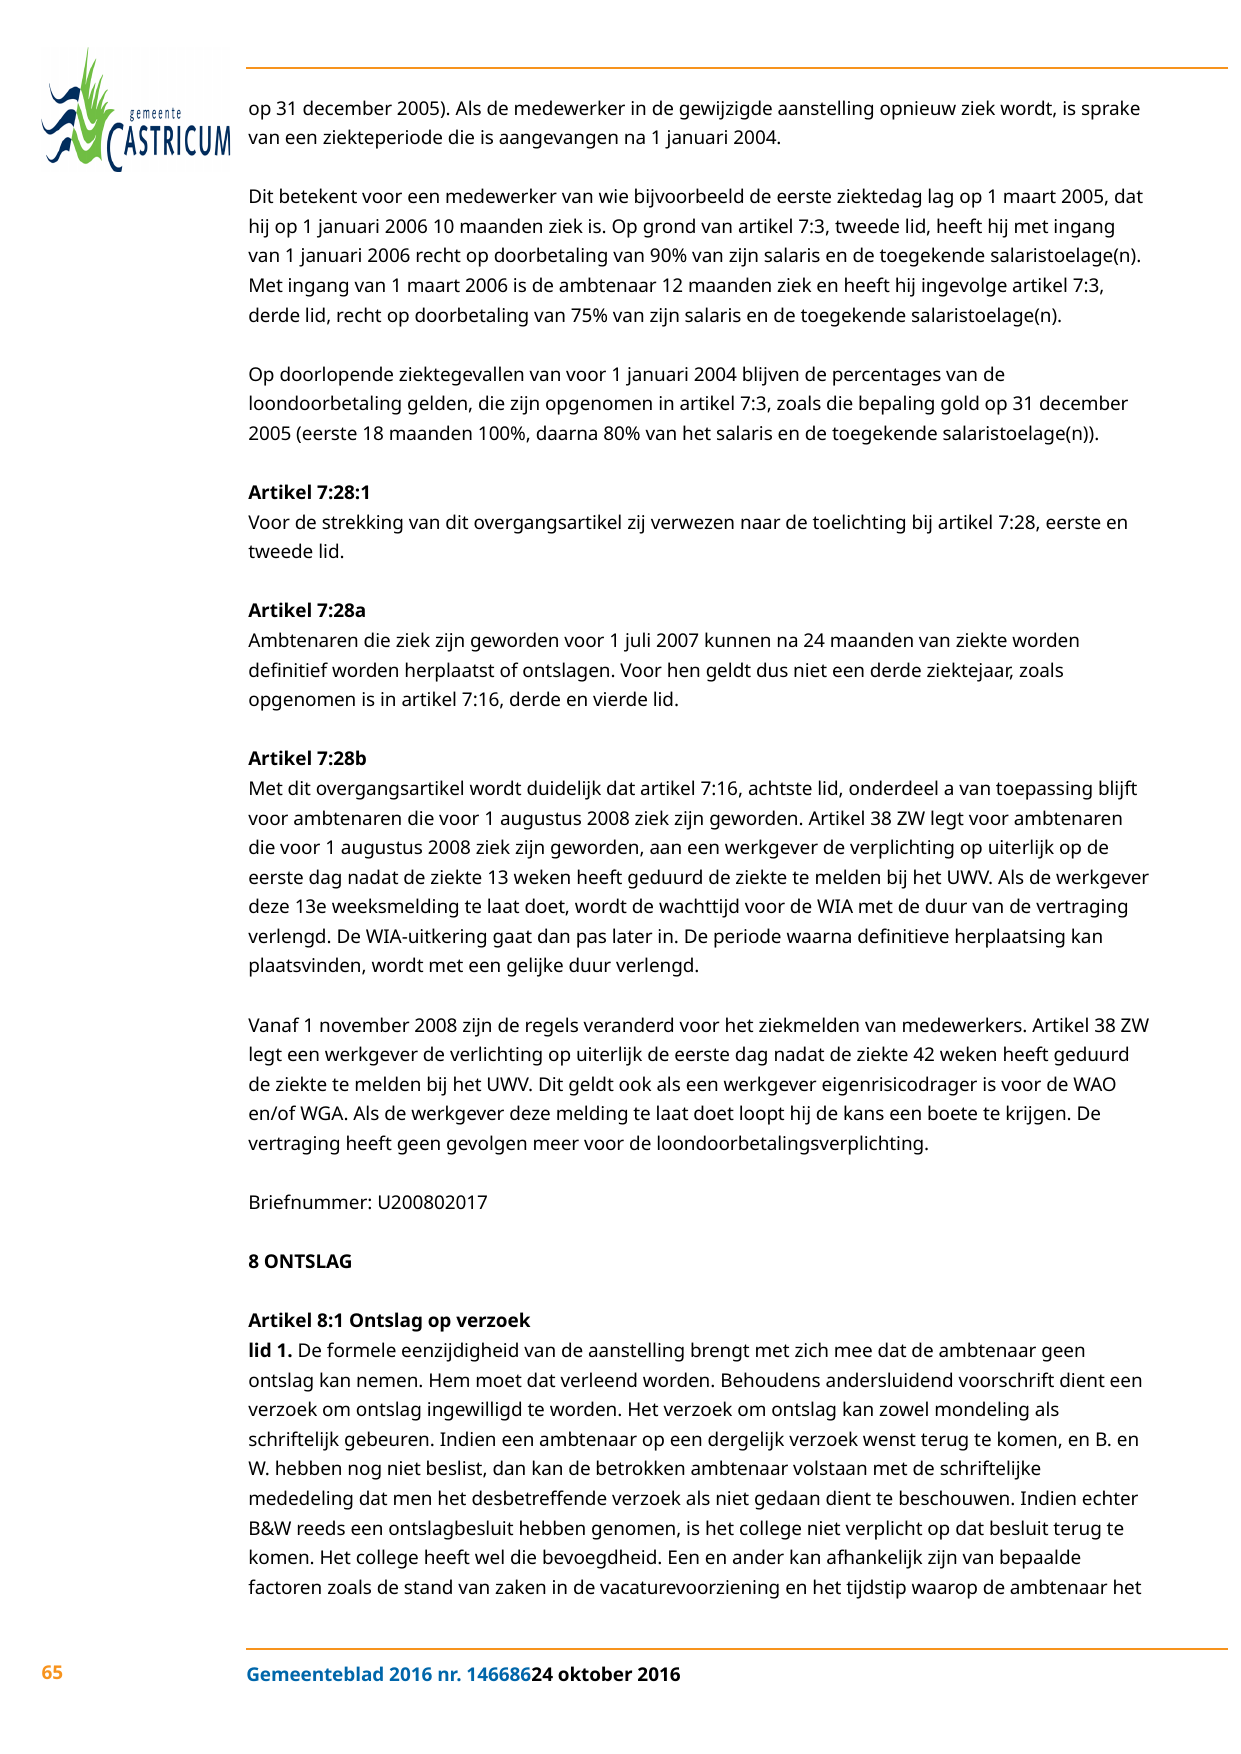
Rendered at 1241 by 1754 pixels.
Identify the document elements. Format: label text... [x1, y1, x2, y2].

text Vanaf 1 november 2008 zijn de regels veranderd voor het ziekmelden van medewerkers. Artikel 38 ZW legt een werkgever de verlichting op uiterlijk de eerste dag nadat de ziekte 42 weken heeft geduurd de ziekte te melden bij het UWV. Dit geldt ook als een werkgever eigenrisicodrager is voor de WAO en/of WGA. Als de werkgever deze melding te laat doet loopt hij de kans een boete te krijgen. De vertraging heeft geen gevolgen meer voor de loondoorbetalingsverplichting. [248, 1012, 1152, 1156]
text op 31 december 2005). Als de medewerker in de gewijzigde aanstelling opnieuw ziek wordt, is sprake van een ziekteperiode die is aangevangen na 1 januari 2004. [248, 95, 1152, 150]
picture [41, 47, 231, 172]
text Met dit overgangsartikel wordt duidelijk dat artikel 7:16, achtste lid, onderdeel a van toepassing blijft voor ambtenaren die voor 1 augustus 2008 ziek zijn geworden. Artikel 38 ZW legt voor ambtenaren die voor 1 augustus 2008 ziek zijn geworden, aan een werkgever de verplichting op uiterlijk op de eerste dag nadat de ziekte 13 weken heeft geduurd de ziekte te melden bij het UWV. Als de werkgever deze 13e weeksmelding te laat doet, wordt de wachttijd voor de WIA met de duur van de vertraging verlengd. De WIA-uitkering gaat dan pas later in. De periode waarna definitieve herplaatsing kan plaatsvinden, wordt met een gelijke duur verlengd. [248, 775, 1152, 978]
text Op doorlopende ziektegevallen van voor 1 januari 2004 blijven de percentages van de loondoorbetaling gelden, die zijn opgenomen in artikel 7:3, zoals die bepaling gold op 31 december 2005 (eerste 18 maanden 100%, daarna 80% van het salaris en de toegekende salaristoelage(n)). [248, 361, 1152, 446]
text Artikel 7:28:1 [248, 479, 1152, 505]
text Artikel 8:1 Ontslag op verzoek [248, 1308, 1152, 1333]
text Voor de strekking van dit overgangsartikel zij verwezen naar de toelichting bij artikel 7:28, eerste en tweede lid. [248, 509, 1152, 564]
text Dit betekent voor een medewerker van wie bijvoorbeeld de eerste ziektedag lag op 1 maart 2005, dat hij op 1 januari 2006 10 maanden ziek is. Op grond van artikel 7:3, tweede lid, heeft hij met ingang van 1 januari 2006 recht op doorbetaling van 90% van zijn salaris en de toegekende salaristoelage(n). Met ingang van 1 maart 2006 is de ambtenaar 12 maanden ziek en heeft hij ingevolge artikel 7:3, derde lid, recht op doorbetaling van 75% van zijn salaris en de toegekende salaristoelage(n). [248, 183, 1152, 328]
text 8 ONTSLAG [248, 1248, 1152, 1274]
text Artikel 7:28a [248, 598, 1152, 623]
text Ambtenaren die ziek zijn geworden voor 1 juli 2007 kunnen na 24 maanden van ziekte worden definitief worden herplaatst of ontslagen. Voor hen geldt dus niet een derde ziektejaar, zoals opgenomen is in artikel 7:16, derde en vierde lid. [248, 627, 1152, 712]
text Artikel 7:28b [248, 746, 1152, 771]
text Briefnummer: U200802017 [248, 1189, 1152, 1215]
text lid 1. De formele eenzijdigheid van de aanstelling brengt met zich mee dat de ambtenaar geen ontslag kan nemen. Hem moet dat verleend worden. Behoudens andersluidend voorschrift dient een verzoek om ontslag ingewilligd te worden. Het verzoek om ontslag kan zowel mondeling als schriftelijk gebeuren. Indien een ambtenaar op een dergelijk verzoek wenst terug te komen, en B. en W. hebben nog niet beslist, dan kan de betrokken ambtenaar volstaan met de schriftelijke mededeling dat men het desbetreffende verzoek als niet gedaan dient te beschouwen. Indien echter B&W reeds een ontslagbesluit hebben genomen, is het college niet verplicht op dat besluit terug te komen. Het college heeft wel die bevoegdheid. Een en ander kan afhankelijk zijn van bepaalde factoren zoals de stand van zaken in de vacaturevoorziening en het tijdstip waarop de ambtenaar het [248, 1337, 1152, 1600]
